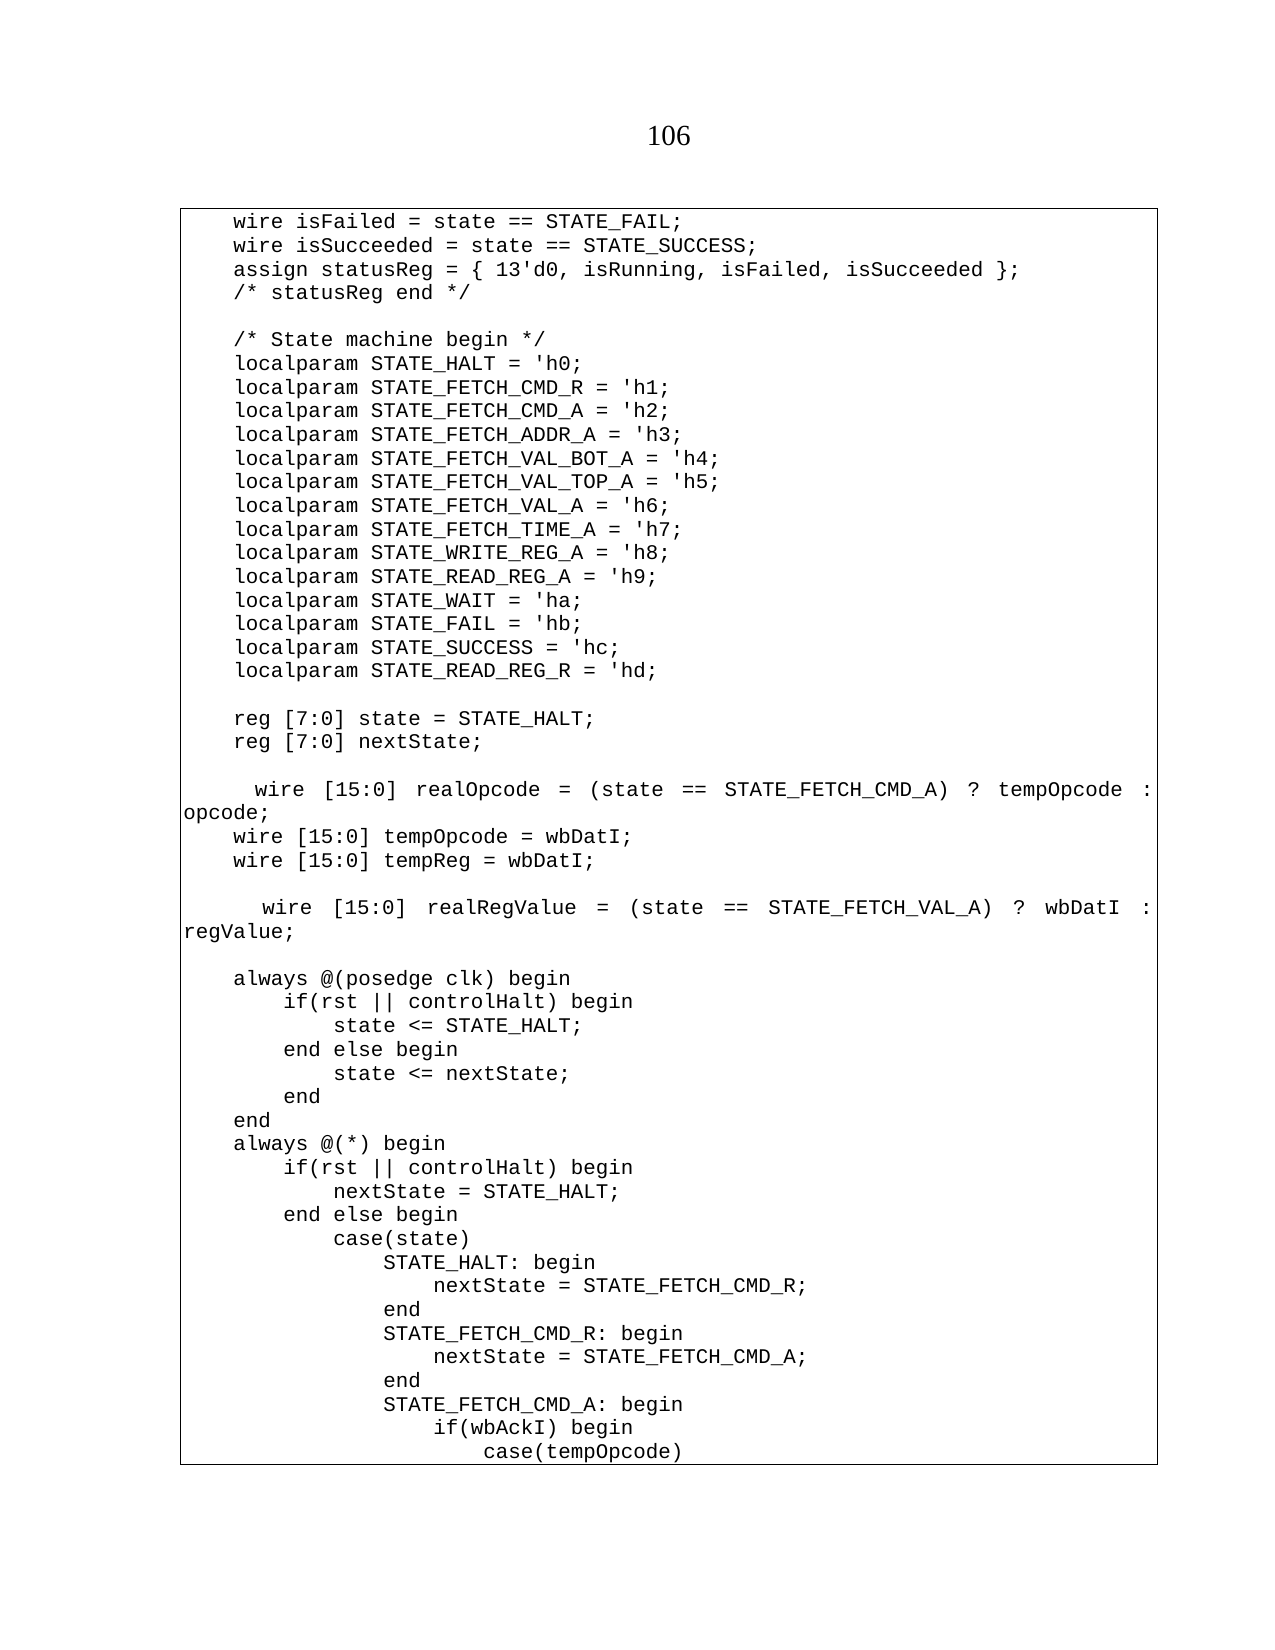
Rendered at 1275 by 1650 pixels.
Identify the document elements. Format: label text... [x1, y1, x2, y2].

text localparam STATE_SUCCESS = 'hc; [181, 634, 1157, 657]
text localparam STATE_FETCH_TIME_A = 'h7; [181, 516, 1157, 539]
text if(rst || controlHalt) begin [181, 988, 1157, 1012]
text if(wbAckI) begin [181, 1414, 1157, 1438]
text always @(posedge clk) begin [181, 965, 1157, 988]
text end else begin [181, 1201, 1157, 1225]
text wire [15:0] tempReg = wbDatI; [181, 847, 1157, 873]
text localparam STATE_WAIT = 'ha; [181, 586, 1157, 610]
text wire isFailed = state == STATE_FAIL; [181, 209, 1157, 232]
text end [181, 1296, 1157, 1319]
text localparam STATE_FETCH_VAL_A = 'h6; [181, 492, 1157, 516]
text localparam STATE_READ_REG_A = 'h9; [181, 563, 1157, 586]
text end else begin [181, 1036, 1157, 1059]
text localparam STATE_READ_REG_R = 'hd; [181, 657, 1157, 684]
text STATE_FETCH_CMD_R: begin [181, 1319, 1157, 1343]
text localparam STATE_FETCH_CMD_A = 'h2; [181, 397, 1157, 421]
text always @(*) begin [181, 1130, 1157, 1154]
text end [181, 1083, 1157, 1107]
text reg [7:0] nextState; [181, 728, 1157, 755]
text nextState = STATE_HALT; [181, 1178, 1157, 1201]
text if(rst || controlHalt) begin [181, 1154, 1157, 1178]
text nextState = STATE_FETCH_CMD_A; [181, 1343, 1157, 1367]
text localparam STATE_FAIL = 'hb; [181, 610, 1157, 634]
text localparam STATE_WRITE_REG_A = 'h8; [181, 539, 1157, 563]
text nextState = STATE_FETCH_CMD_R; [181, 1272, 1157, 1296]
text wire [15:0] realOpcode = (state == STATE_FETCH_CMD_A) ? tempOpcode : opcode; [181, 776, 1157, 823]
text state <= STATE_HALT; [181, 1012, 1157, 1036]
text /* statusReg end */ [181, 279, 1157, 306]
text wire isSucceeded = state == STATE_SUCCESS; [181, 232, 1157, 255]
text STATE_FETCH_CMD_A: begin [181, 1390, 1157, 1414]
text localparam STATE_HALT = 'h0; [181, 350, 1157, 374]
text wire [15:0] tempOpcode = wbDatI; [181, 823, 1157, 847]
text localparam STATE_FETCH_VAL_BOT_A = 'h4; [181, 444, 1157, 468]
text /* State machine begin */ [181, 326, 1157, 350]
text STATE_HALT: begin [181, 1248, 1157, 1272]
text case(tempOpcode) [181, 1438, 1157, 1464]
text wire [15:0] realRegValue = (state == STATE_FETCH_VAL_A) ? wbDatI : regValue; [181, 894, 1157, 944]
text end [181, 1367, 1157, 1390]
text case(state) [181, 1225, 1157, 1248]
text localparam STATE_FETCH_VAL_TOP_A = 'h5; [181, 468, 1157, 492]
text state <= nextState; [181, 1059, 1157, 1083]
text assign statusReg = { 13'd0, isRunning, isFailed, isSucceeded }; [181, 255, 1157, 279]
text localparam STATE_FETCH_ADDR_A = 'h3; [181, 421, 1157, 444]
text end [181, 1107, 1157, 1130]
text localparam STATE_FETCH_CMD_R = 'h1; [181, 374, 1157, 397]
text reg [7:0] state = STATE_HALT; [181, 705, 1157, 728]
